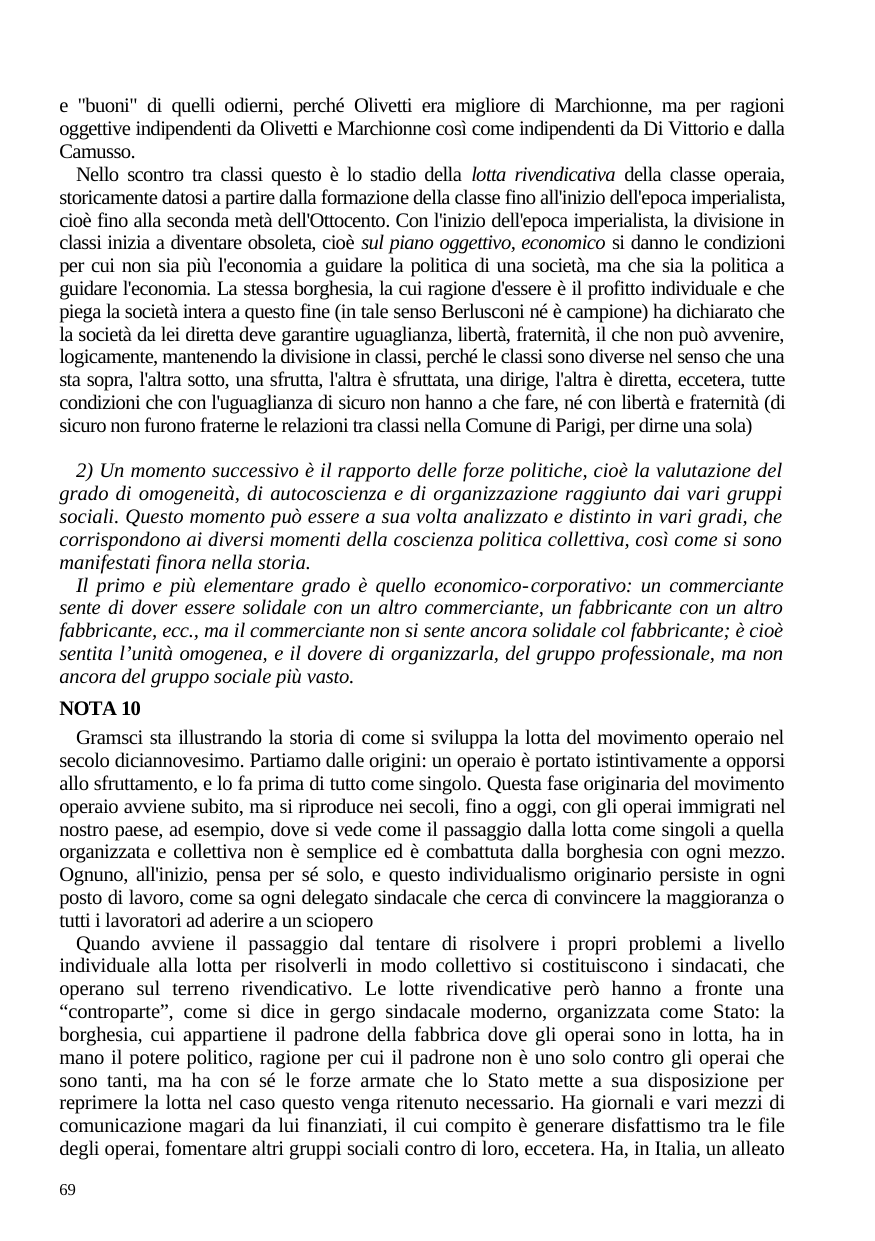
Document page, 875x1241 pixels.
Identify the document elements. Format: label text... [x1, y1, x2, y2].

text Il primo e più elementare grado è quello economico‑corporativo: un commerciante sente di dover essere solidale con un altro commerciante, un fabbricante con un altro fabbricante, ecc., ma il commerciante non si sente ancora solidale col fabbricante; è cioè sentita l’unità omogenea, e il dovere di organizzarla, del gruppo professionale, ma non ancora del gruppo sociale più vasto. [59, 573, 786, 688]
text 2) Un momento successivo è il rapporto delle forze politiche, cioè la valutazione del grado di omogeneità, di autocoscienza e di organizzazione raggiunto dai vari gruppi sociali. Questo momento può essere a sua volta analizzato e distinto in vari gradi, che corrispondono ai diversi momenti della coscienza politica collettiva, così come si sono manifestati finora nella storia. [59, 459, 786, 573]
text Nello scontro tra classi questo è lo stadio della lotta rivendicativa della classe operaia, storicamente datosi a partire dalla formazione della classe fino all'inizio dell'epoca imperialista, cioè fino alla seconda metà dell'Ottocento. Con l'inizio dell'epoca imperialista, la divisione in classi inizia a diventare obsoleta, cioè sul piano oggettivo, economico si danno le condizioni per cui non sia più l'economia a guidare la politica di una società, ma che sia la politica a guidare l'economia. La stessa borghesia, la cui ragione d'essere è il profitto individuale e che piega la società intera a questo fine (in tale senso Berlusconi né è campione) ha dichiarato che la società da lei diretta deve garantire uguaglianza, libertà, fraternità, il che non può avvenire, logicamente, mantenendo la divisione in classi, perché le classi sono diverse nel senso che una sta sopra, l'altra sotto, una sfrutta, l'altra è sfruttata, una dirige, l'altra è diretta, eccetera, tutte condizioni che con l'uguaglianza di sicuro non hanno a che fare, né con libertà e fraternità (di sicuro non furono fraterne le relazioni tra classi nella Comune di Parigi, per dirne una sola) [59, 163, 786, 437]
text Gramsci sta illustrando la storia di come si sviluppa la lotta del movimento operaio nel secolo diciannovesimo. Partiamo dalle origini: un operaio è portato istintivamente a opporsi allo sfruttamento, e lo fa prima di tutto come singolo. Questa fase originaria del movimento operaio avviene subito, ma si riproduce nei secoli, fino a oggi, con gli operai immigrati nel nostro paese, ad esempio, dove si vede come il passaggio dalla lotta come singoli a quella organizzata e collettiva non è semplice ed è combattuta dalla borghesia con ogni mezzo. Ognuno, all'inizio, pensa per sé solo, e questo individualismo originario persiste in ogni posto di lavoro, come sa ogni delegato sindacale che cerca di convincere la maggioranza o tutti i lavoratori ad aderire a un sciopero [59, 726, 786, 932]
text NOTA 10 [59, 697, 786, 720]
text e "buoni" di quelli odierni, perché Olivetti era migliore di Marchionne, ma per ragioni oggettive indipendenti da Olivetti e Marchionne così come indipendenti da Di Vittorio e dalla Camusso. [59, 94, 786, 163]
text Quando avviene il passaggio dal tentare di risolvere i propri problemi a livello individuale alla lotta per risolverli in modo collettivo si costituiscono i sindacati, che operano sul terreno rivendicativo. Le lotte rivendicative però hanno a fronte una “controparte”, come si dice in gergo sindacale moderno, organizzata come Stato: la borghesia, cui appartiene il padrone della fabbrica dove gli operai sono in lotta, ha in mano il potere politico, ragione per cui il padrone non è uno solo contro gli operai che sono tanti, ma ha con sé le forze armate che lo Stato mette a sua disposizione per reprimere la lotta nel caso questo venga ritenuto necessario. Ha giornali e vari mezzi di comunicazione magari da lui finanziati, il cui compito è generare disfattismo tra le file degli operai, fomentare altri gruppi sociali contro di loro, eccetera. Ha, in Italia, un alleato [59, 932, 786, 1160]
